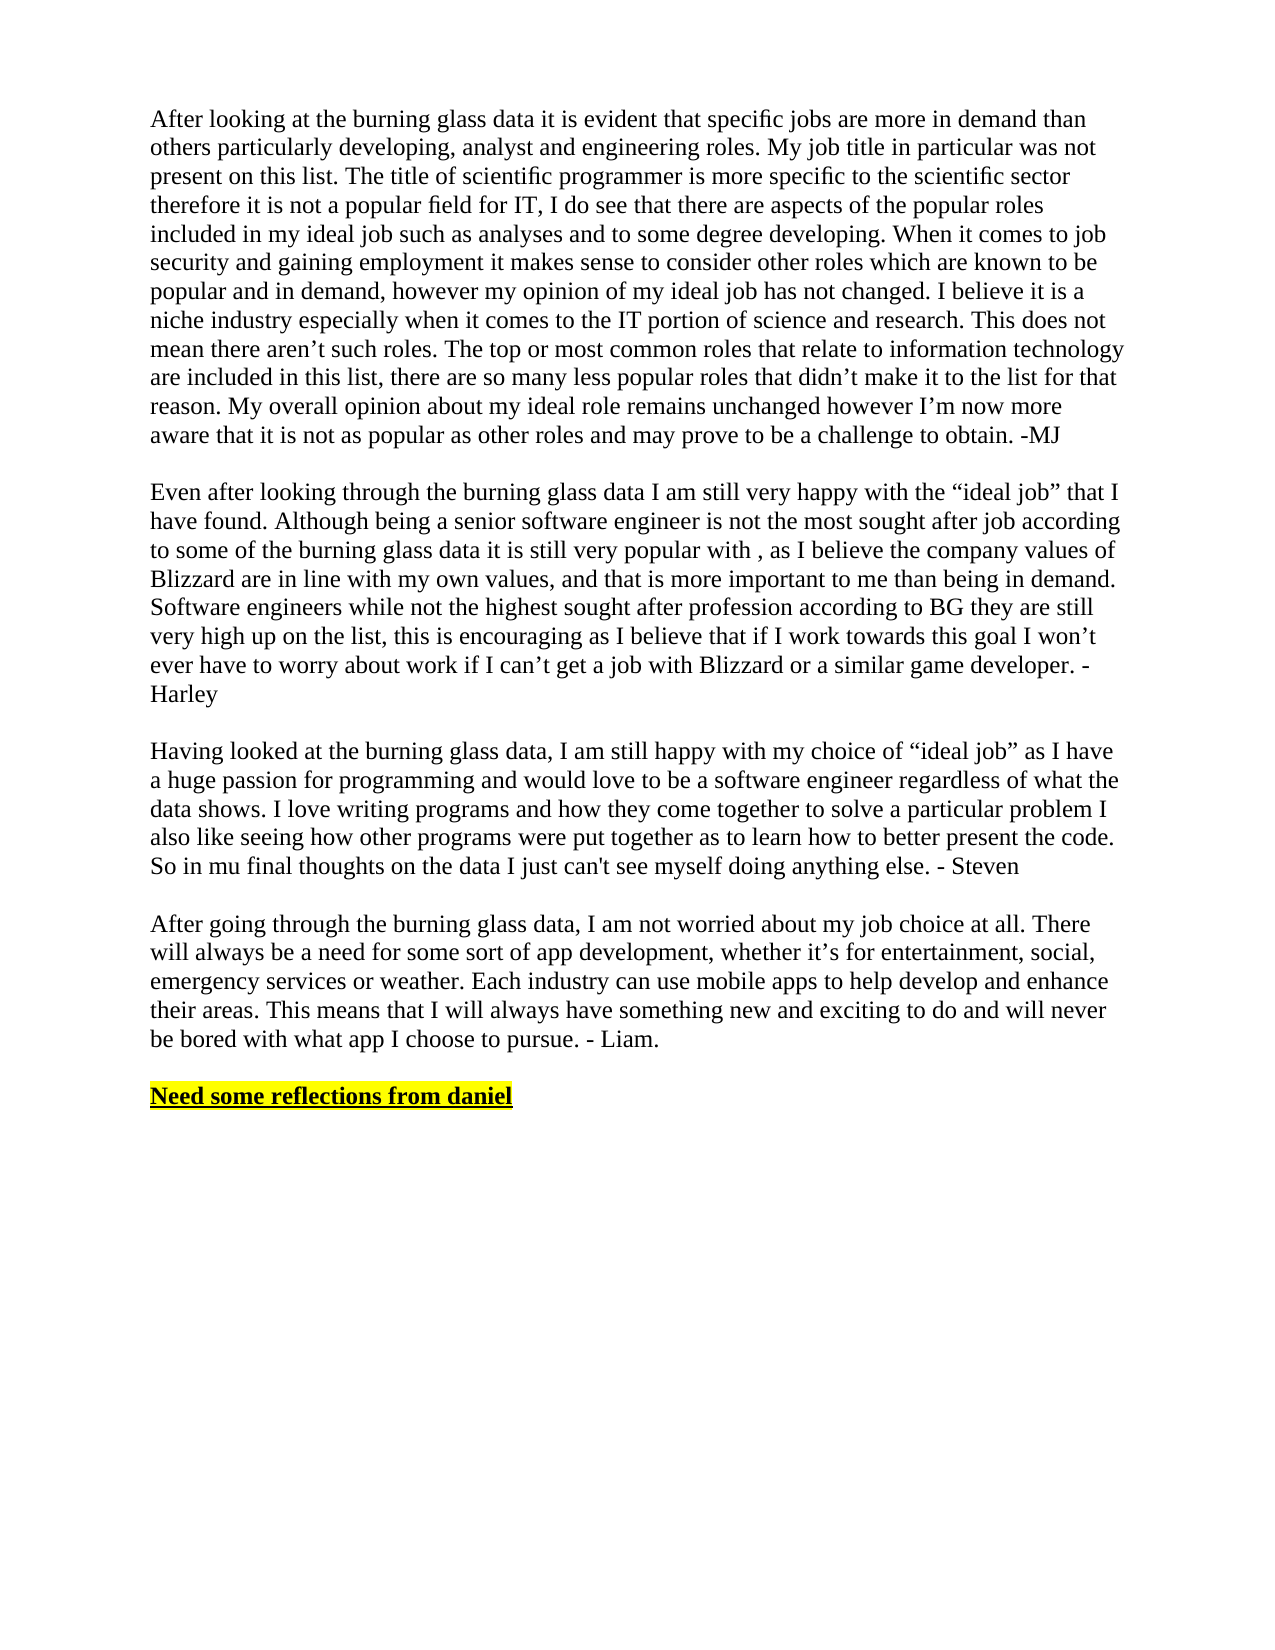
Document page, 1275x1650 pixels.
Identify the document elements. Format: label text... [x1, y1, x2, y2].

text Software engineers while not the highest sought after profession according to BG they are still very high up on the list, this is encouraging as I believe that if I work towards this goal I won’t ever have to worry about work if I can’t get a job with Blizzard or a similar game developer. - Harley [150, 592, 1125, 736]
text Having looked at the burning glass data, I am still happy with my choice of “ideal job” as I have a huge passion for programming and would love to be a software engineer regardless of what the data shows. I love writing programs and how they come together to solve a particular problem I also like seeing how other programs were put together as to learn how to better present the code. So in mu final thoughts on the data I just can't see myself doing anything else. - Steven [150, 736, 1125, 880]
text Even after looking through the burning glass data I am still very happy with the “ideal job” that I have found. Although being a senior software engineer is not the most sought after job according to some of the burning glass data it is still very popular with , as I believe the company values of Blizzard are in line with my own values, and that is more important to me than being in demand. [150, 477, 1125, 592]
text After going through the burning glass data, I am not worried about my job choice at all. There will always be a need for some sort of app development, whether it’s for entertainment, social, emergency services or weather. Each industry can use mobile apps to help develop and enhance their areas. This means that I will always have something new and exciting to do and will never be bored with what app I choose to pursue. - Liam. [150, 909, 1125, 1052]
text Need some reflections from daniel [150, 1081, 1125, 1110]
text After looking at the burning glass data it is evident that speciﬁc jobs are more in demand than others particularly developing, analyst and engineering roles. My job title in particular was not present on this list. The title of scientiﬁc programmer is more speciﬁc to the scientiﬁc sector therefore it is not a popular ﬁeld for IT, I do see that there are aspects of the popular roles included in my ideal job such as analyses and to some degree developing. When it comes to job security and gaining employment it makes sense to consider other roles which are known to be popular and in demand, however my opinion of my ideal job has not changed. I believe it is a niche industry especially when it comes to the IT portion of science and research. This does not mean there aren’t such roles. The top or most common roles that relate to information technology are included in this list, there are so many less popular roles that didn’t make it to the list for that reason. My overall opinion about my ideal role remains unchanged however I’m now more aware that it is not as popular as other roles and may prove to be a challenge to obtain. -MJ [150, 104, 1125, 449]
